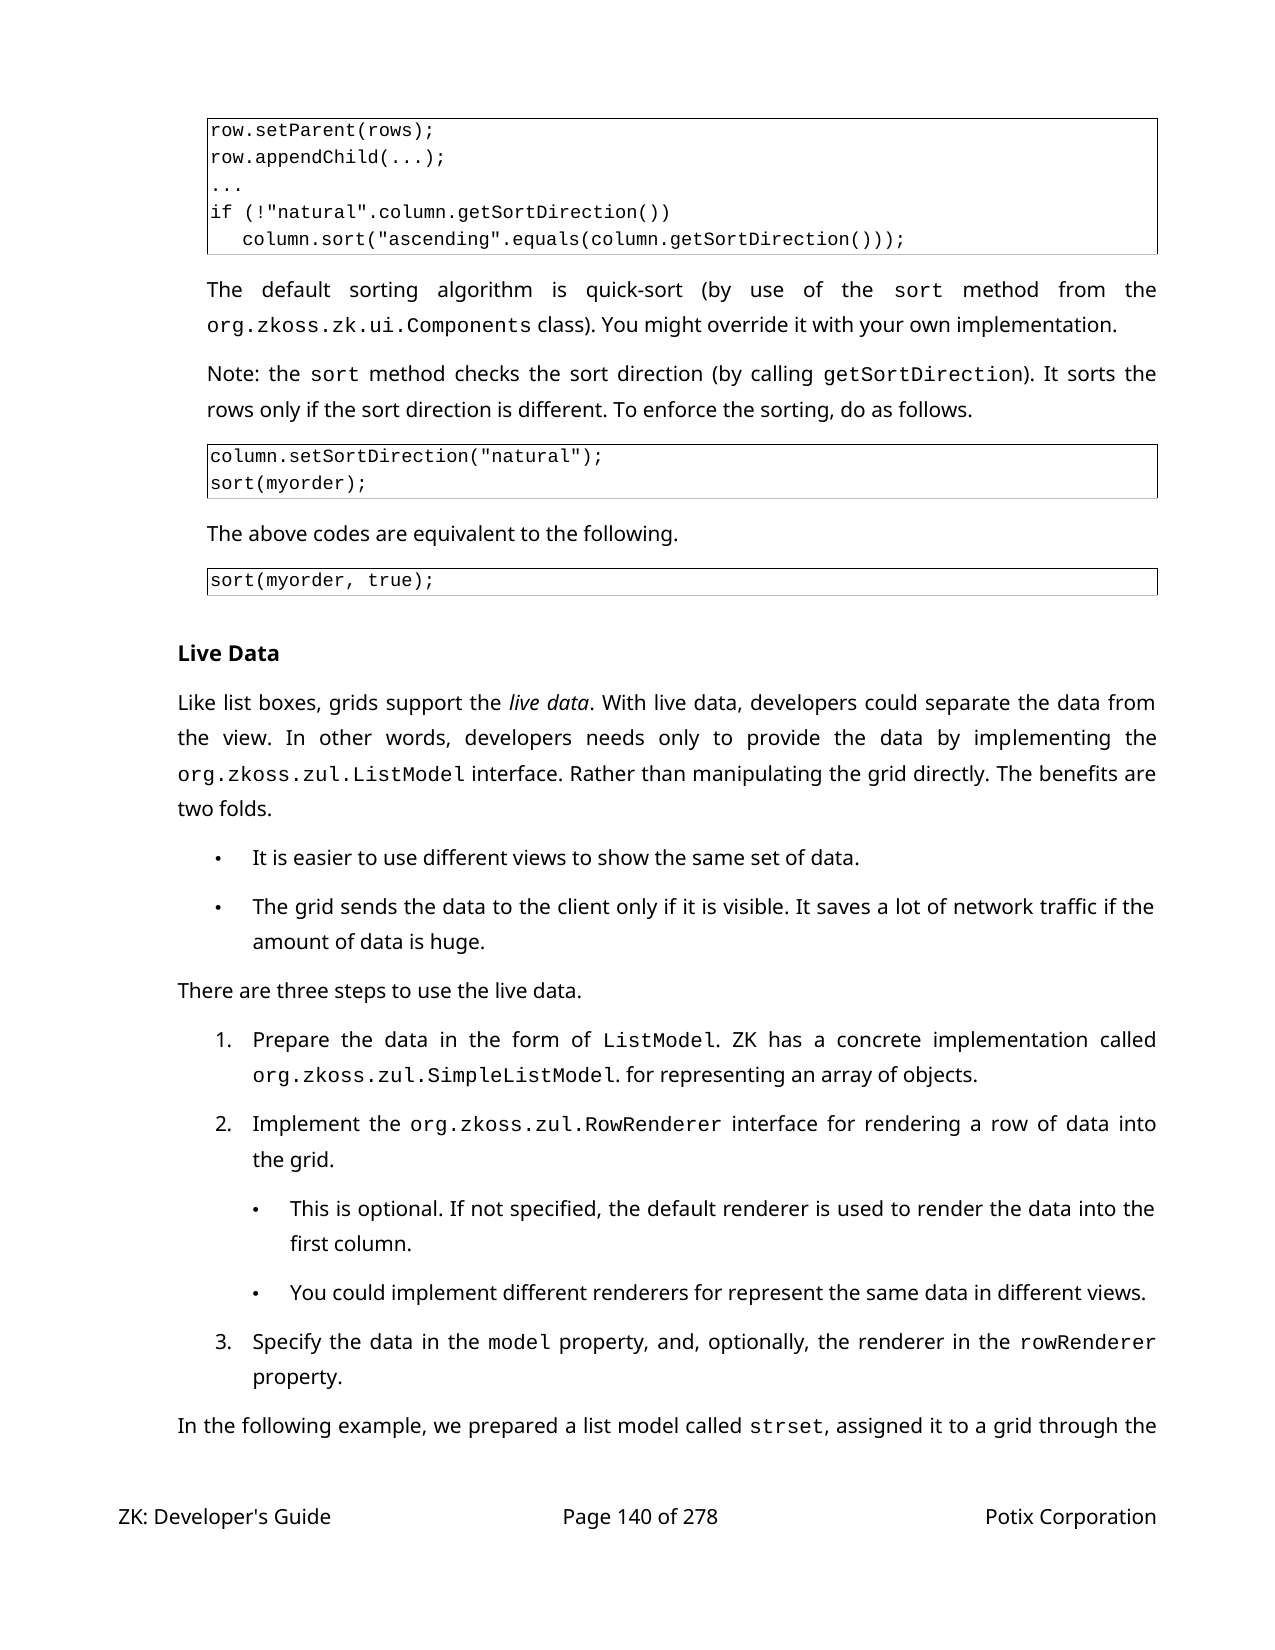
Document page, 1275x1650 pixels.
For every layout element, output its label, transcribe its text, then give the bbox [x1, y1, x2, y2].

text sort(myorder); [208, 471, 1157, 498]
text Note: the sort method checks the sort direction (by calling getSortDirection). It sorts the rows only if the sort direction is different. To enforce the sorting, do as follows. [207, 359, 1157, 423]
list You could implement different renderers for represent the same data in different views. [252, 1278, 1157, 1306]
text ... [208, 172, 1157, 197]
text There are three steps to use the live data. [177, 976, 1157, 1004]
text column.setSortDirection("natural"); [208, 445, 1157, 468]
subtitle Live Data [177, 638, 1157, 668]
list Specify the data in the model property, and, optionally, the renderer in the rowRenderer property. [215, 1327, 1157, 1391]
text In the following example, we prepared a list model called strset, assigned it to a grid through the [177, 1411, 1157, 1440]
text row.appendChild(...); [208, 145, 1157, 169]
list This is optional. If not specified, the default renderer is used to render the data into the first column. [252, 1194, 1157, 1257]
list The grid sends the data to the client only if it is visible. It saves a lot of network traffic if the amount of data is huge. [215, 892, 1157, 955]
text column.sort("ascending".equals(column.getSortDirection())); [208, 227, 1157, 254]
text row.setParent(rows); [208, 119, 1157, 142]
text sort(myorder, true); [208, 569, 1157, 595]
list It is easier to use different views to show the same set of data. [215, 843, 1157, 871]
text if (!"natural".column.getSortDirection()) [208, 200, 1157, 224]
text Like list boxes, grids support the live data. With live data, developers could separate the data from the view. In other words, developers needs only to provide the data by implementing the org.zkoss.zul.ListModel interface. Rather than manipulating the grid directly. The benefits are two folds. [177, 688, 1157, 822]
text The above codes are equivalent to the following. [207, 519, 1157, 547]
text The default sorting algorithm is quick-sort (by use of the sort method from the org.zkoss.zk.ui.Components class). You might override it with your own implementation. [207, 275, 1157, 339]
list Implement the org.zkoss.zul.RowRenderer interface for rendering a row of data into the grid. [215, 1109, 1157, 1173]
list Prepare the data in the form of ListModel. ZK has a concrete implementation called org.zkoss.zul.SimpleListModel. for representing an array of objects. [215, 1025, 1157, 1089]
